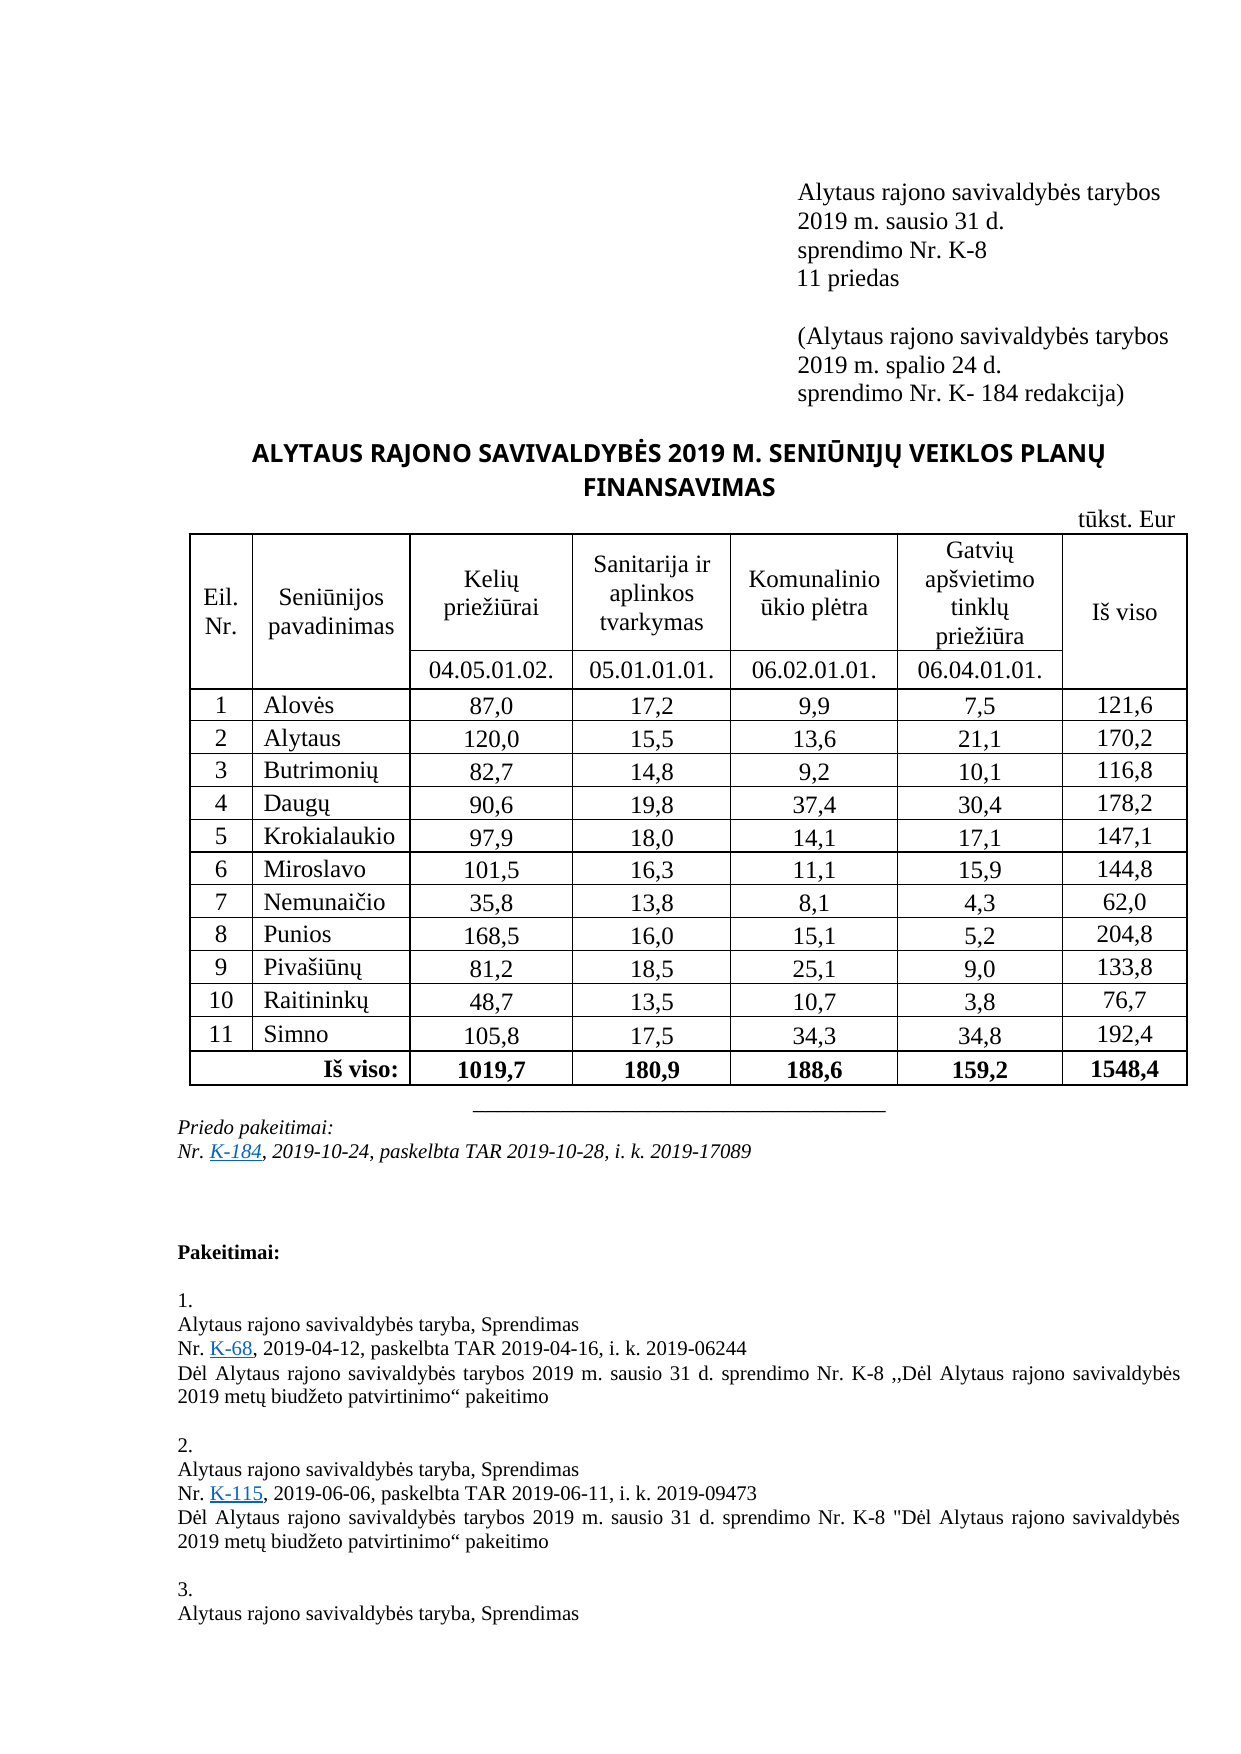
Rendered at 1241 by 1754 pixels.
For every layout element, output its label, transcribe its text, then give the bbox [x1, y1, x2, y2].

table_cell 97,9 [411, 820, 572, 851]
table_cell 34,8 [898, 1017, 1062, 1050]
table_cell 19,8 [573, 787, 730, 819]
table_cell 170,2 [1063, 721, 1186, 753]
table_cell 17,5 [573, 1017, 730, 1050]
table_cell 147,1 [1063, 820, 1186, 851]
table_cell 76,7 [1063, 984, 1186, 1016]
table_cell 120,0 [411, 721, 572, 753]
table_cell Miroslavo [253, 853, 409, 884]
text 2019 m. sausio 31 d. [177, 206, 1181, 235]
table_cell 105,8 [411, 1017, 572, 1050]
table_cell 5 [191, 820, 252, 851]
table_cell 11,1 [731, 853, 897, 884]
text Nr. K-68, 2019-04-12, paskelbta TAR 2019-04-16, i. k. 2019-06244 [177, 1336, 1181, 1360]
table_cell 178,2 [1063, 787, 1186, 819]
table_cell 13,8 [573, 885, 730, 917]
text sprendimo Nr. K-8 [177, 235, 1181, 263]
text 2019 m. spalio 24 d. [177, 350, 1181, 378]
text Alytaus rajono savivaldybės taryba, Sprendimas [177, 1601, 1181, 1625]
table_cell 18,0 [573, 820, 730, 851]
table_cell 180,9 [573, 1052, 730, 1084]
table_cell 14,1 [731, 820, 897, 851]
table_cell 62,0 [1063, 885, 1186, 917]
table_cell 1019,7 [411, 1052, 572, 1084]
table_cell 04.05.01.02. [411, 651, 572, 687]
table_cell 87,0 [411, 690, 572, 720]
table_cell 116,8 [1063, 754, 1186, 786]
table_header Sanitarija ir aplinkos tvarkymas [573, 535, 730, 650]
text 2. [177, 1433, 1181, 1457]
table_cell Punios [253, 918, 409, 950]
table_cell Alovės [253, 690, 409, 720]
text 1. [177, 1288, 1181, 1312]
table_header Eil. Nr. [191, 535, 252, 687]
text _________________________________ [177, 1086, 1181, 1115]
table_cell 30,4 [898, 787, 1062, 819]
table_header Iš viso [1063, 535, 1186, 687]
table_cell 17,1 [898, 820, 1062, 851]
table_cell 7 [191, 885, 252, 917]
text ALYTAUS RAJONO SAVIVALDYBĖS 2019 M. SENIŪNIJŲ VEIKLOS PLANŲ FINANSAVIMAS [177, 436, 1181, 504]
table_cell Krokialaukio [253, 820, 409, 851]
table_cell 3 [191, 754, 252, 786]
text (Alytaus rajono savivaldybės tarybos [177, 321, 1181, 350]
table_cell 05.01.01.01. [573, 651, 730, 687]
table_cell 17,2 [573, 690, 730, 720]
table_cell 15,1 [731, 918, 897, 950]
text tūkst. Eur [852, 504, 1181, 533]
table_cell 13,5 [573, 984, 730, 1016]
table_cell 21,1 [898, 721, 1062, 753]
table_cell Alytaus [253, 721, 409, 753]
table_cell 10,1 [898, 754, 1062, 786]
table_cell 9,2 [731, 754, 897, 786]
table_cell 144,8 [1063, 853, 1186, 884]
table_cell 133,8 [1063, 951, 1186, 983]
table_cell 81,2 [411, 951, 572, 983]
table_cell 101,5 [411, 853, 572, 884]
table_cell 7,5 [898, 690, 1062, 720]
table_cell 4,3 [898, 885, 1062, 917]
table_cell 18,5 [573, 951, 730, 983]
table_cell 5,2 [898, 918, 1062, 950]
table_cell 9,9 [731, 690, 897, 720]
table_cell 9,0 [898, 951, 1062, 983]
table_header Komunalinio ūkio plėtra [731, 535, 897, 650]
table_cell 14,8 [573, 754, 730, 786]
table_cell 82,7 [411, 754, 572, 786]
text Nr. K-184, 2019-10-24, paskelbta TAR 2019-10-28, i. k. 2019-17089 [177, 1139, 1181, 1163]
table_cell 8,1 [731, 885, 897, 917]
table_cell 34,3 [731, 1017, 897, 1050]
table_cell Simno [253, 1017, 409, 1050]
table_cell 188,6 [731, 1052, 897, 1084]
table_cell 25,1 [731, 951, 897, 983]
table_cell 15,9 [898, 853, 1062, 884]
text Dėl Alytaus rajono savivaldybės tarybos 2019 m. sausio 31 d. sprendimo Nr. K-8 ,,Dėl Alytaus rajono savivaldybės 2019 metų biudžeto patvirtinimo“ pakeitimo [177, 1360, 1181, 1408]
table_cell 1 [191, 690, 252, 720]
table_cell 15,5 [573, 721, 730, 753]
table_cell 3,8 [898, 984, 1062, 1016]
table_cell Raitininkų [253, 984, 409, 1016]
table_cell 121,6 [1063, 690, 1186, 720]
table_cell 204,8 [1063, 918, 1186, 950]
table_cell 13,6 [731, 721, 897, 753]
table_cell 8 [191, 918, 252, 950]
table_cell 06.04.01.01. [898, 651, 1062, 687]
table_cell 37,4 [731, 787, 897, 819]
text Priedo pakeitimai: [177, 1115, 1181, 1139]
table_cell Daugų [253, 787, 409, 819]
table_header Kelių priežiūrai [411, 535, 572, 650]
table_header Gatvių apšvietimo tinklų priežiūra [898, 535, 1062, 650]
table_cell 11 [191, 1017, 252, 1050]
table_cell 6 [191, 853, 252, 884]
table_cell 16,0 [573, 918, 730, 950]
table_cell 48,7 [411, 984, 572, 1016]
table_cell 192,4 [1063, 1017, 1186, 1050]
text Alytaus rajono savivaldybės taryba, Sprendimas [177, 1312, 1181, 1336]
table_cell 35,8 [411, 885, 572, 917]
table_cell 1548,4 [1063, 1052, 1186, 1084]
text Dėl Alytaus rajono savivaldybės tarybos 2019 m. sausio 31 d. sprendimo Nr. K-8 "Dėl Alytaus rajono savivaldybės 2019 metų biudžeto patvirtinimo“ pakeitimo [177, 1505, 1181, 1553]
text 3. [177, 1577, 1181, 1601]
table_cell 9 [191, 951, 252, 983]
text Nr. K-115, 2019-06-06, paskelbta TAR 2019-06-11, i. k. 2019-09473 [177, 1481, 1181, 1505]
text Alytaus rajono savivaldybės taryba, Sprendimas [177, 1457, 1181, 1481]
table_cell 2 [191, 721, 252, 753]
table_cell Pivašiūnų [253, 951, 409, 983]
table_cell Iš viso: [191, 1052, 409, 1084]
table_cell 16,3 [573, 853, 730, 884]
table_cell 159,2 [898, 1052, 1062, 1084]
table_cell 168,5 [411, 918, 572, 950]
text Alytaus rajono savivaldybės tarybos [177, 177, 1181, 206]
text sprendimo Nr. K- 184 redakcija) [177, 378, 1181, 407]
table_cell 10,7 [731, 984, 897, 1016]
table_header Seniūnijos pavadinimas [253, 535, 409, 687]
text 11 priedas [796, 263, 1181, 292]
table_cell 4 [191, 787, 252, 819]
table_cell Butrimonių [253, 754, 409, 786]
table_cell 06.02.01.01. [731, 651, 897, 687]
table_cell Nemunaičio [253, 885, 409, 917]
text Pakeitimai: [177, 1240, 1181, 1264]
table_cell 10 [191, 984, 252, 1016]
table_cell 90,6 [411, 787, 572, 819]
